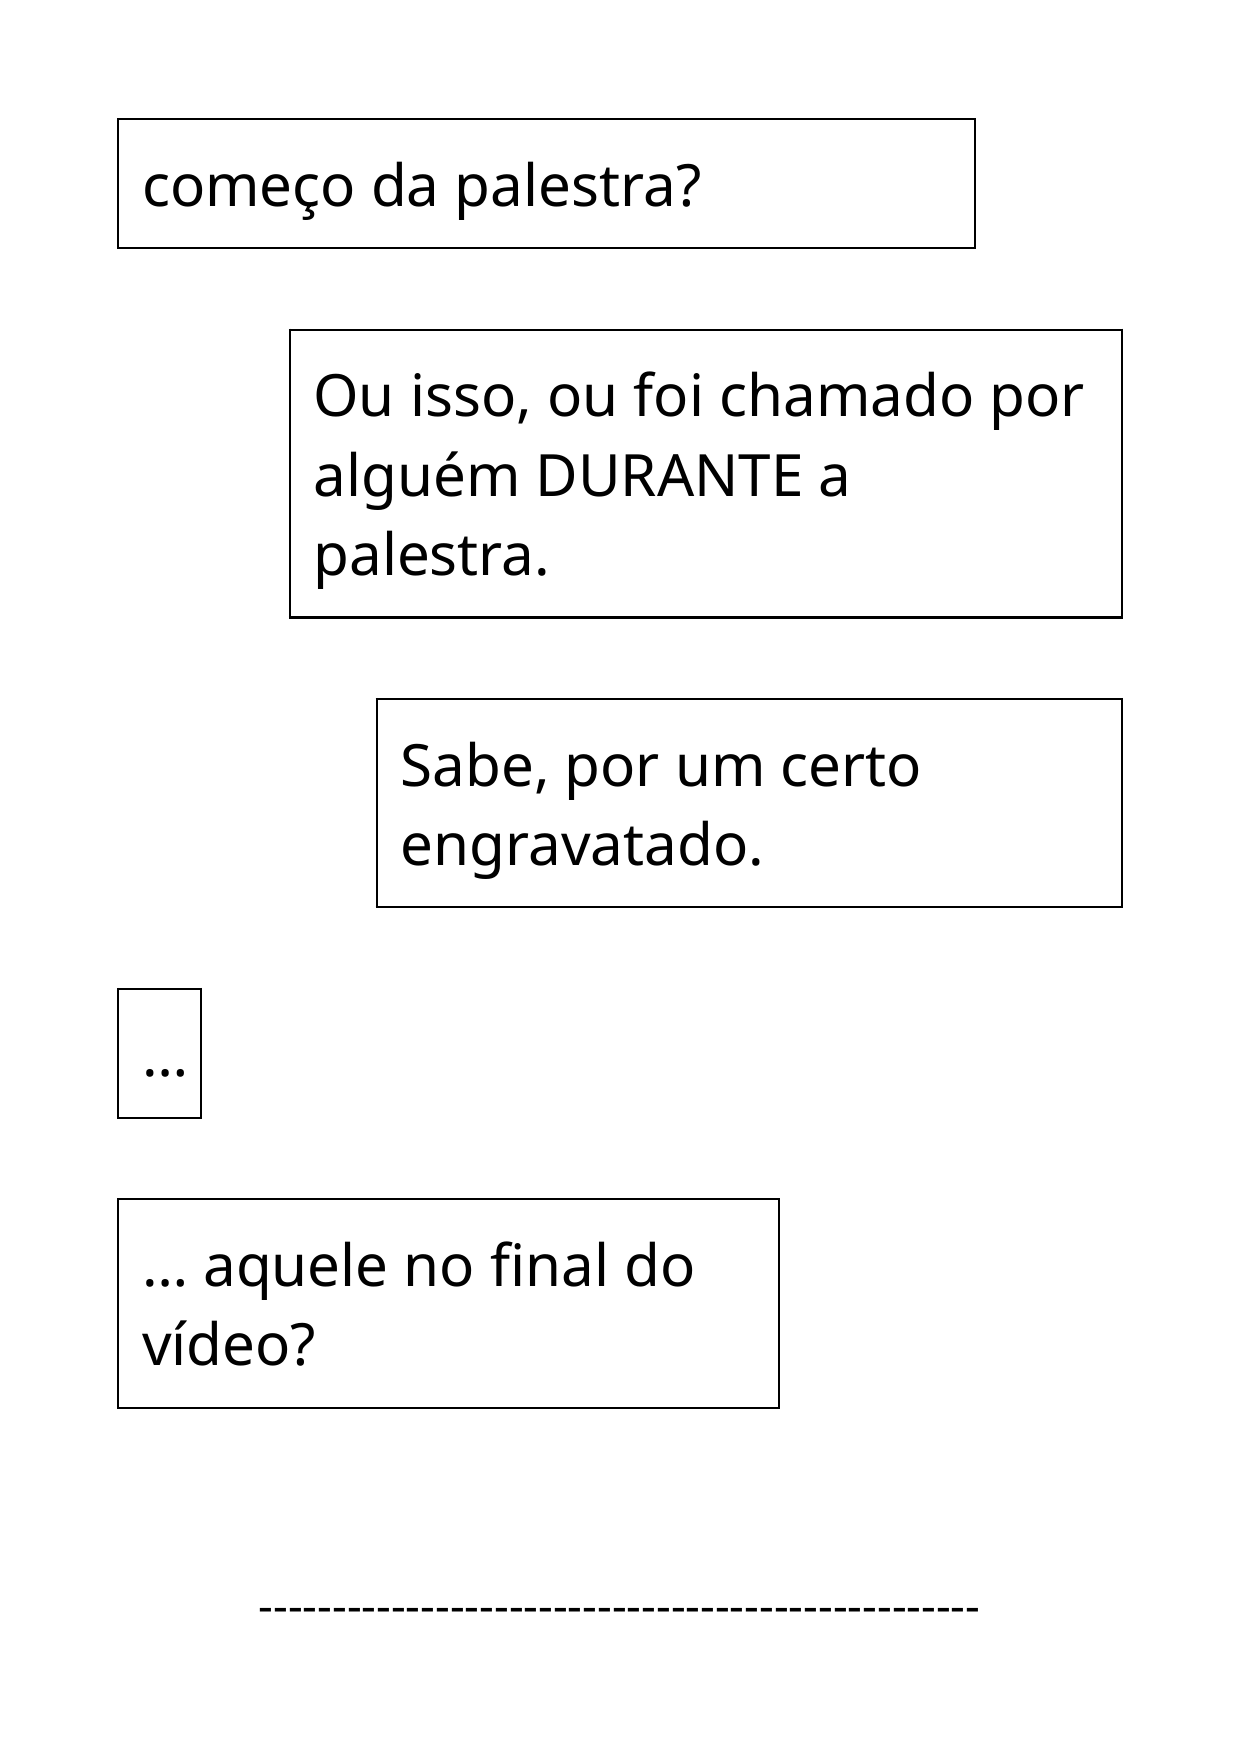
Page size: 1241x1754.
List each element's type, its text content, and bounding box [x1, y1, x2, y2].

table_header Ou isso, ou foi chamado por alguém DURANTE a palestra. [291, 331, 1121, 616]
table_header começo da palestra? [119, 120, 974, 247]
table_header Sabe, por um certo engravatado. [378, 700, 1121, 906]
table_header … [119, 990, 200, 1117]
table_header … aquele no final do vídeo? [119, 1200, 778, 1407]
